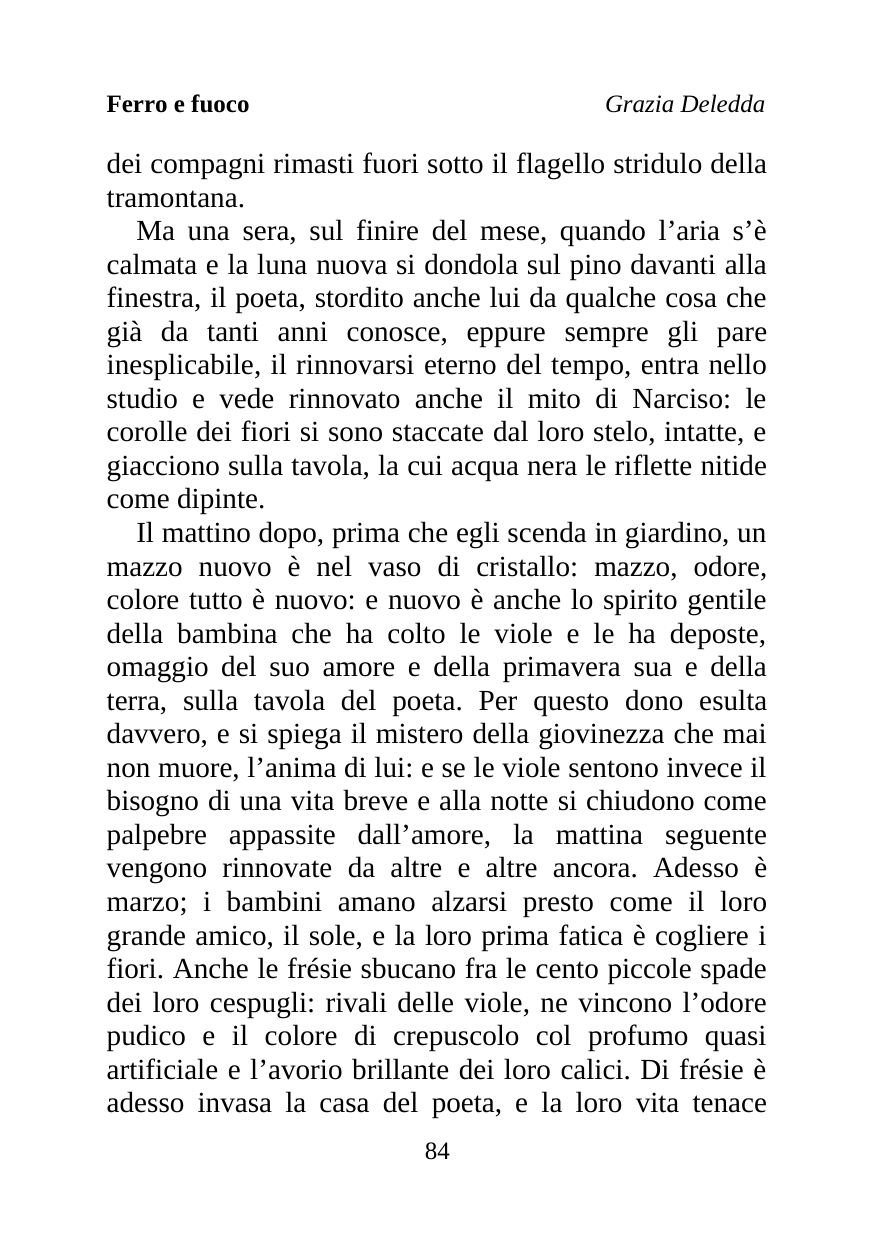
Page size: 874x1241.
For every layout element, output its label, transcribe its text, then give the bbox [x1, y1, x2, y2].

text Il mattino dopo, prima che egli scenda in giardino, un mazzo nuovo è nel vaso di cristallo: mazzo, odore, colore tutto è nuovo: e nuovo è anche lo spirito gentile della bambina che ha colto le viole e le ha deposte, omaggio del suo amore e della primavera sua e della terra, sulla tavola del poeta. Per questo dono esulta davvero, e si spiega il mistero della giovinezza che mai non muore, l’anima di lui: e se le viole sentono invece il bisogno di una vita breve e alla notte si chiudono come palpebre appassite dall’amore, la mattina seguente vengono rinnovate da altre e altre ancora. Adesso è marzo; i bambini amano alzarsi presto come il loro grande amico, il sole, e la loro prima fatica è cogliere i fiori. Anche le frésie sbucano fra le cento piccole spade dei loro cespugli: rivali delle viole, ne vincono l’odore pudico e il colore di crepuscolo col profumo quasi artificiale e l’avorio brillante dei loro calici. Di frésie è adesso invasa la casa del poeta, e la loro vita tenace [106, 515, 768, 1119]
text Ma una sera, sul finire del mese, quando l’aria s’è calmata e la luna nuova si dondola sul pino davanti alla finestra, il poeta, stordito anche lui da qualche cosa che già da tanti anni conosce, eppure sempre gli pare inesplicabile, il rinnovarsi eterno del tempo, entra nello studio e vede rinnovato anche il mito di Narciso: le corolle dei fiori si sono staccate dal loro stelo, intatte, e giacciono sulla tavola, la cui acqua nera le riflette nitide come dipinte. [106, 213, 768, 515]
text dei compagni rimasti fuori sotto il flagello stridulo della tramontana. [106, 146, 768, 213]
